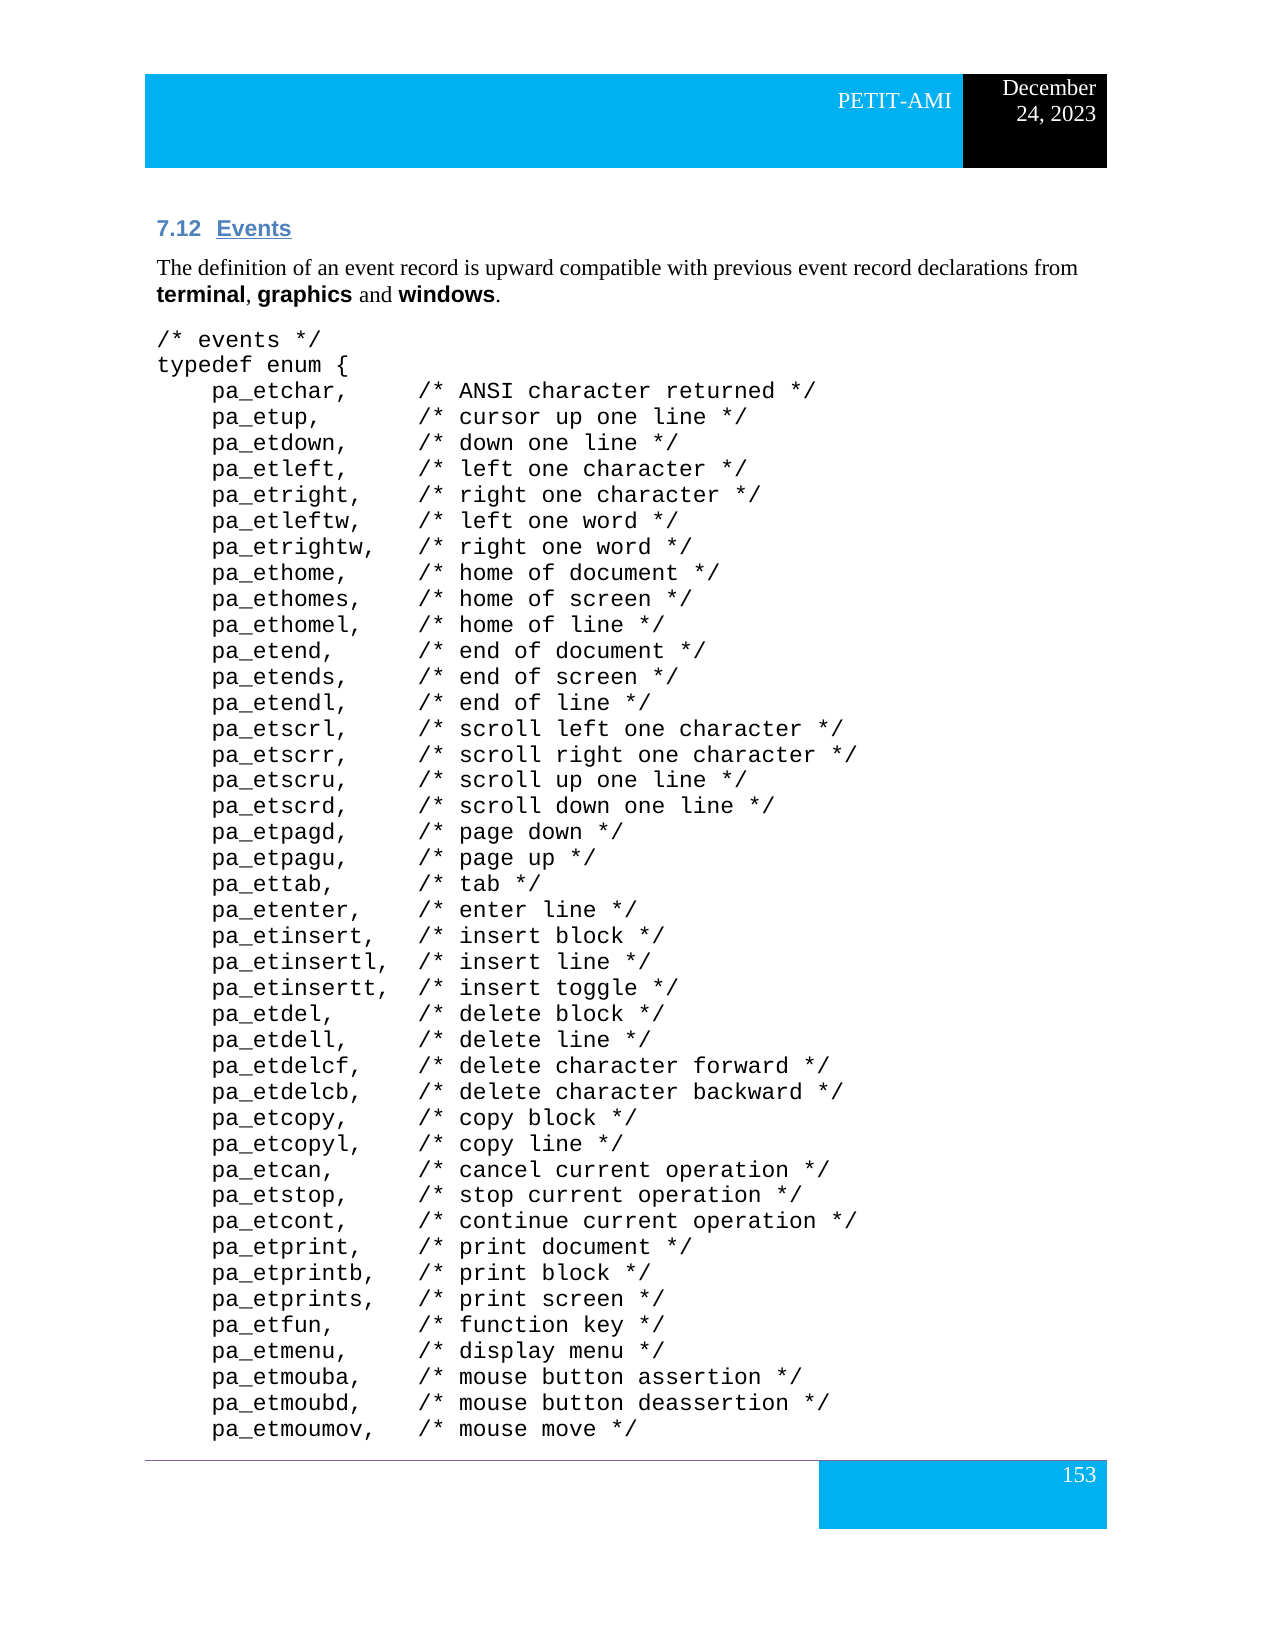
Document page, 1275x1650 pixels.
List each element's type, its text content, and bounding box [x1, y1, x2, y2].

text pa_etenter, /* enter line */ [156, 898, 1118, 924]
text pa_etprints, /* print screen */ [156, 1288, 1118, 1313]
text pa_etrightw, /* right one word */ [156, 535, 1118, 561]
text pa_etmoubd, /* mouse button deassertion */ [156, 1391, 1118, 1417]
text pa_ethomes, /* home of screen */ [156, 587, 1118, 613]
text pa_etmouba, /* mouse button assertion */ [156, 1365, 1118, 1391]
text pa_etfun, /* function key */ [156, 1313, 1118, 1339]
text pa_etcan, /* cancel current operation */ [156, 1158, 1118, 1184]
text pa_etpagd, /* page down */ [156, 821, 1118, 847]
text typedef enum { [156, 354, 1118, 380]
text pa_etprint, /* print document */ [156, 1236, 1118, 1262]
text pa_etprintb, /* print block */ [156, 1262, 1118, 1288]
text pa_etstop, /* stop current operation */ [156, 1184, 1118, 1210]
text pa_etscrr, /* scroll right one character */ [156, 743, 1118, 769]
text pa_etinsert, /* insert block */ [156, 924, 1118, 950]
text pa_etend, /* end of document */ [156, 639, 1118, 665]
text pa_ethome, /* home of document */ [156, 561, 1118, 587]
text pa_etcont, /* continue current operation */ [156, 1210, 1118, 1236]
text The definition of an event record is upward compatible with previous event record declarations from terminal, graphics and windows. [156, 254, 1118, 307]
text pa_ettab, /* tab */ [156, 873, 1118, 898]
text pa_etscru, /* scroll up one line */ [156, 769, 1118, 795]
text pa_etinsertt, /* insert toggle */ [156, 976, 1118, 1002]
text pa_etmenu, /* display menu */ [156, 1339, 1118, 1365]
text pa_etends, /* end of screen */ [156, 665, 1118, 691]
text pa_etup, /* cursor up one line */ [156, 406, 1118, 432]
text pa_etright, /* right one character */ [156, 483, 1118, 509]
text pa_etpagu, /* page up */ [156, 847, 1118, 873]
text pa_etinsertl, /* insert line */ [156, 950, 1118, 976]
text pa_etdelcf, /* delete character forward */ [156, 1054, 1118, 1080]
text pa_etscrd, /* scroll down one line */ [156, 795, 1118, 821]
text pa_etdell, /* delete line */ [156, 1028, 1118, 1054]
text pa_etendl, /* end of line */ [156, 691, 1118, 717]
text pa_etchar, /* ANSI character returned */ [156, 380, 1118, 406]
text pa_etmoumov, /* mouse move */ [156, 1417, 1118, 1443]
text pa_etdelcb, /* delete character backward */ [156, 1080, 1118, 1106]
text pa_etleft, /* left one character */ [156, 458, 1118, 483]
text pa_etleftw, /* left one word */ [156, 509, 1118, 535]
text /* events */ [156, 328, 1118, 354]
text pa_ethomel, /* home of line */ [156, 613, 1118, 639]
text pa_etcopy, /* copy block */ [156, 1106, 1118, 1132]
text pa_etscrl, /* scroll left one character */ [156, 717, 1118, 743]
text pa_etdown, /* down one line */ [156, 432, 1118, 458]
subtitle Events [156, 215, 1118, 242]
text pa_etdel, /* delete block */ [156, 1002, 1118, 1028]
text pa_etcopyl, /* copy line */ [156, 1132, 1118, 1158]
